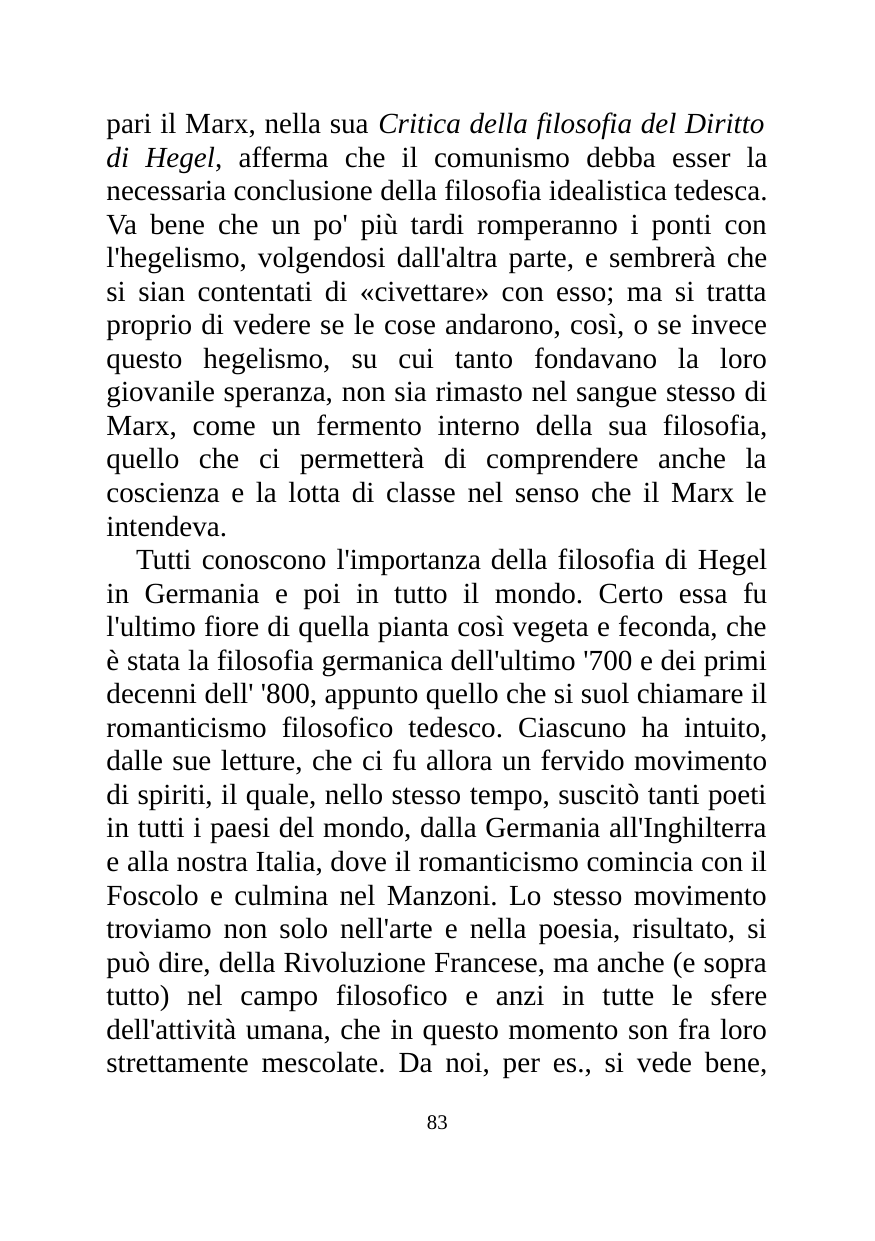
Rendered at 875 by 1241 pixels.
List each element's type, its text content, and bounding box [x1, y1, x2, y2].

text pari il Marx, nella sua Critica della filosofia del Diritto di Hegel, afferma che il comunismo debba esser la necessaria conclusione della filosofia idealistica tedesca. Va bene che un po' più tardi romperanno i ponti con l'hegelismo, volgendosi dall'altra parte, e sembrerà che si sian contentati di «civettare» con esso; ma si tratta proprio di vedere se le cose andarono, così, o se invece questo hegelismo, su cui tanto fondavano la loro giovanile speranza, non sia rimasto nel sangue stesso di Marx, come un fermento interno della sua filosofia, quello che ci permetterà di comprendere anche la coscienza e la lotta di classe nel senso che il Marx le intendeva. [106, 106, 768, 542]
text Tutti conoscono l'importanza della filosofia di Hegel in Germania e poi in tutto il mondo. Certo essa fu l'ultimo fiore di quella pianta così vegeta e feconda, che è stata la filosofia germanica dell'ultimo '700 e dei primi decenni dell' '800, appunto quello che si suol chiamare il romanticismo filosofico tedesco. Ciascuno ha intuito, dalle sue letture, che ci fu allora un fervido movimento di spiriti, il quale, nello stesso tempo, suscitò tanti poeti in tutti i paesi del mondo, dalla Germania all'Inghilterra e alla nostra Italia, dove il romanticismo comincia con il Foscolo e culmina nel Manzoni. Lo stesso movimento troviamo non solo nell'arte e nella poesia, risultato, si può dire, della Rivoluzione Francese, ma anche (e sopra tutto) nel campo filosofico e anzi in tutte le sfere dell'attività umana, che in questo momento son fra loro strettamente mescolate. Da noi, per es., si vede bene, [106, 542, 768, 1079]
